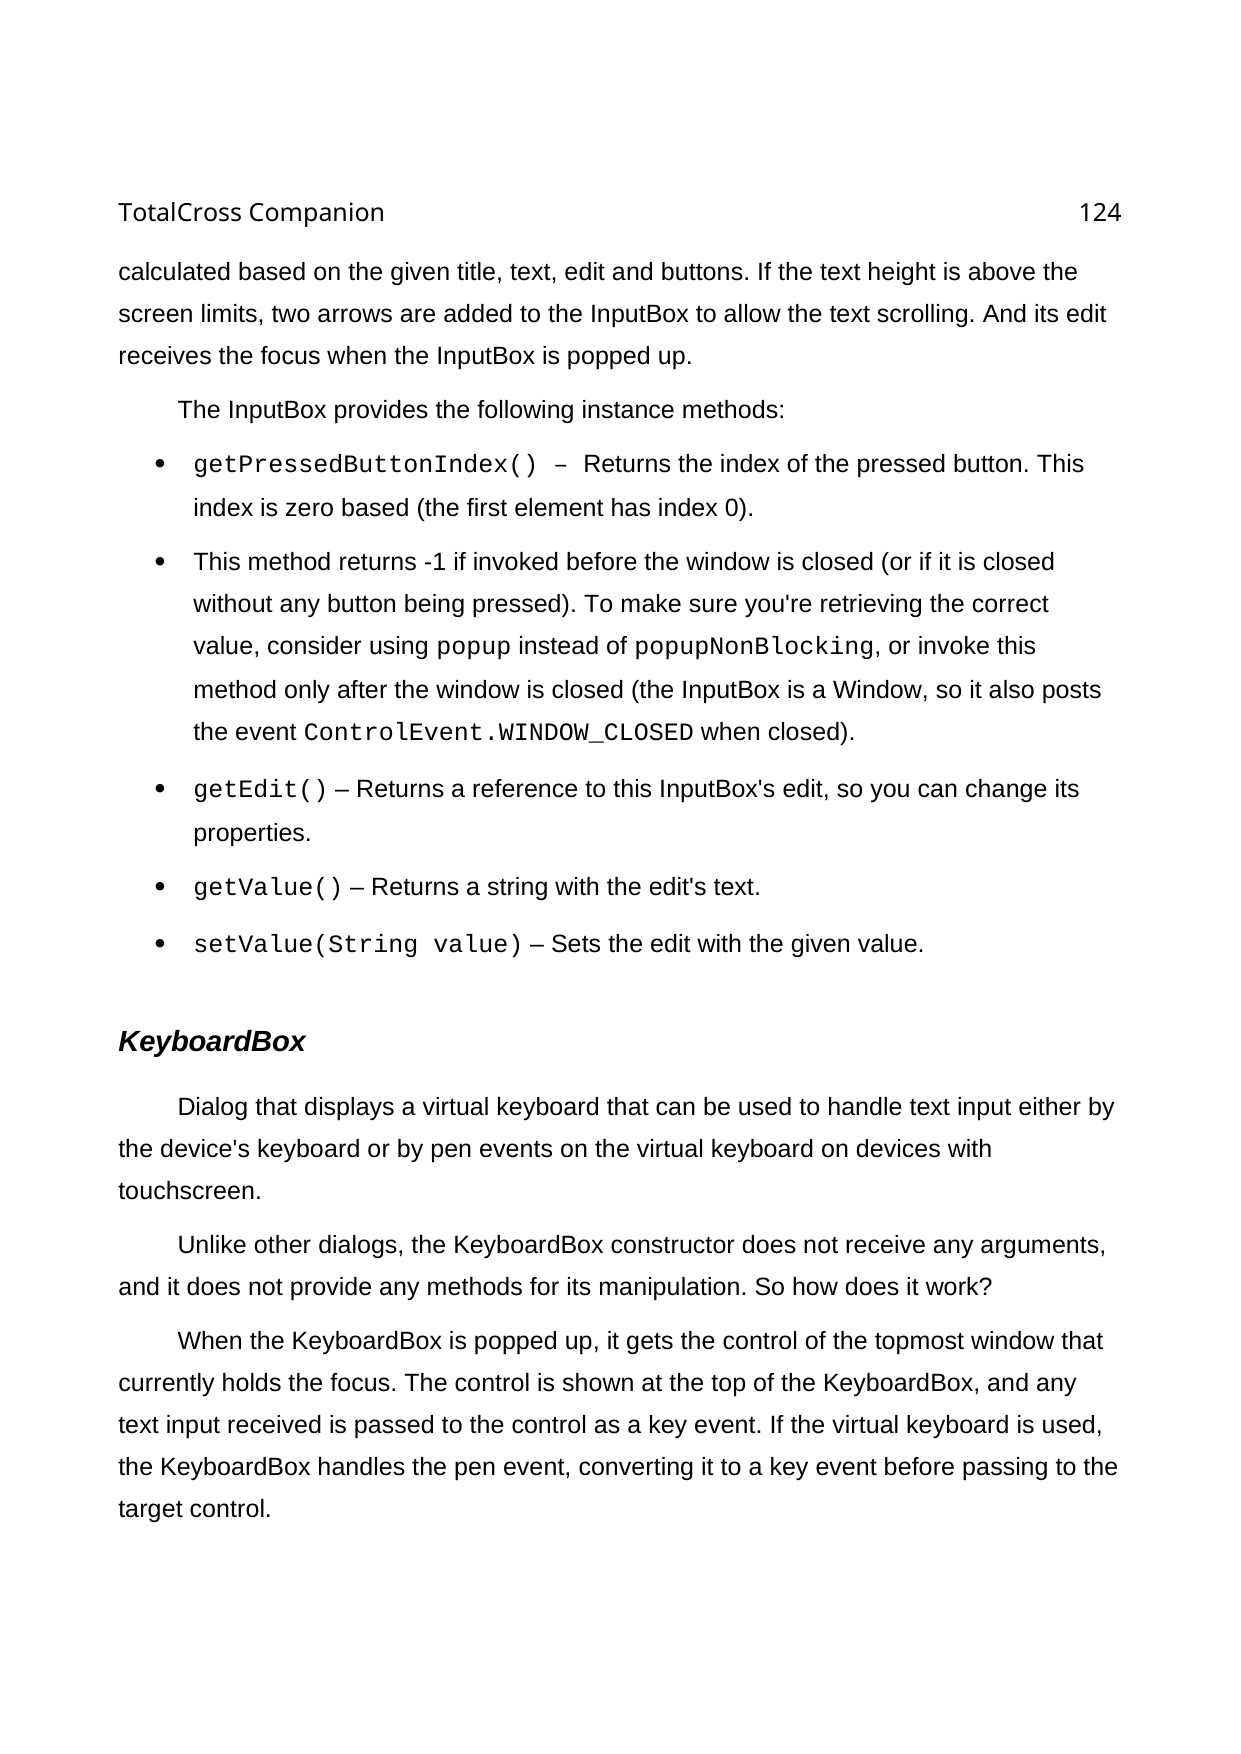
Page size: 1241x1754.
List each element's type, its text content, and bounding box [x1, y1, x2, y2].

text calculated based on the given title, text, edit and buttons. If the text height is above the screen limits, two arrows are added to the InputBox to allow the text scrolling. And its edit receives the focus when the InputBox is popped up. [118, 258, 1122, 370]
text Dialog that displays a virtual keyboard that can be used to handle text input either by the device's keyboard or by pen events on the virtual keyboard on devices with touchscreen. [118, 1093, 1122, 1205]
text Unlike other dialogs, the KeyboardBox constructor does not receive any arguments, and it does not provide any methods for its manipulation. So how does it work? [118, 1231, 1122, 1301]
list setValue(String value) – Sets the edit with the given value. [156, 930, 1122, 960]
list getValue() – Returns a string with the edit's text. [156, 873, 1122, 903]
list getPressedButtonIndex() – Returns the index of the pressed button. This index is zero based (the first element has index 0). [156, 450, 1122, 522]
list getEdit() – Returns a reference to this InputBox's edit, so you can change its properties. [156, 775, 1122, 847]
text The InputBox provides the following instance methods: [118, 396, 1122, 424]
text When the KeyboardBox is popped up, it gets the control of the topmost window that currently holds the focus. The control is shown at the top of the KeyboardBox, and any text input received is passed to the control as a key event. If the virtual keyboard is used, the KeyboardBox handles the pen event, converting it to a key event before passing to the target control. [118, 1327, 1122, 1523]
list This method returns -1 if invoked before the window is closed (or if it is closed without any button being pressed). To make sure you're retrieving the correct value, consider using popup instead of popupNonBlocking, or invoke this method only after the window is closed (the InputBox is a Window, so it also posts the event ControlEvent.WINDOW_CLOSED when closed). [156, 548, 1122, 748]
subtitle KeyboardBox [118, 1025, 1122, 1058]
